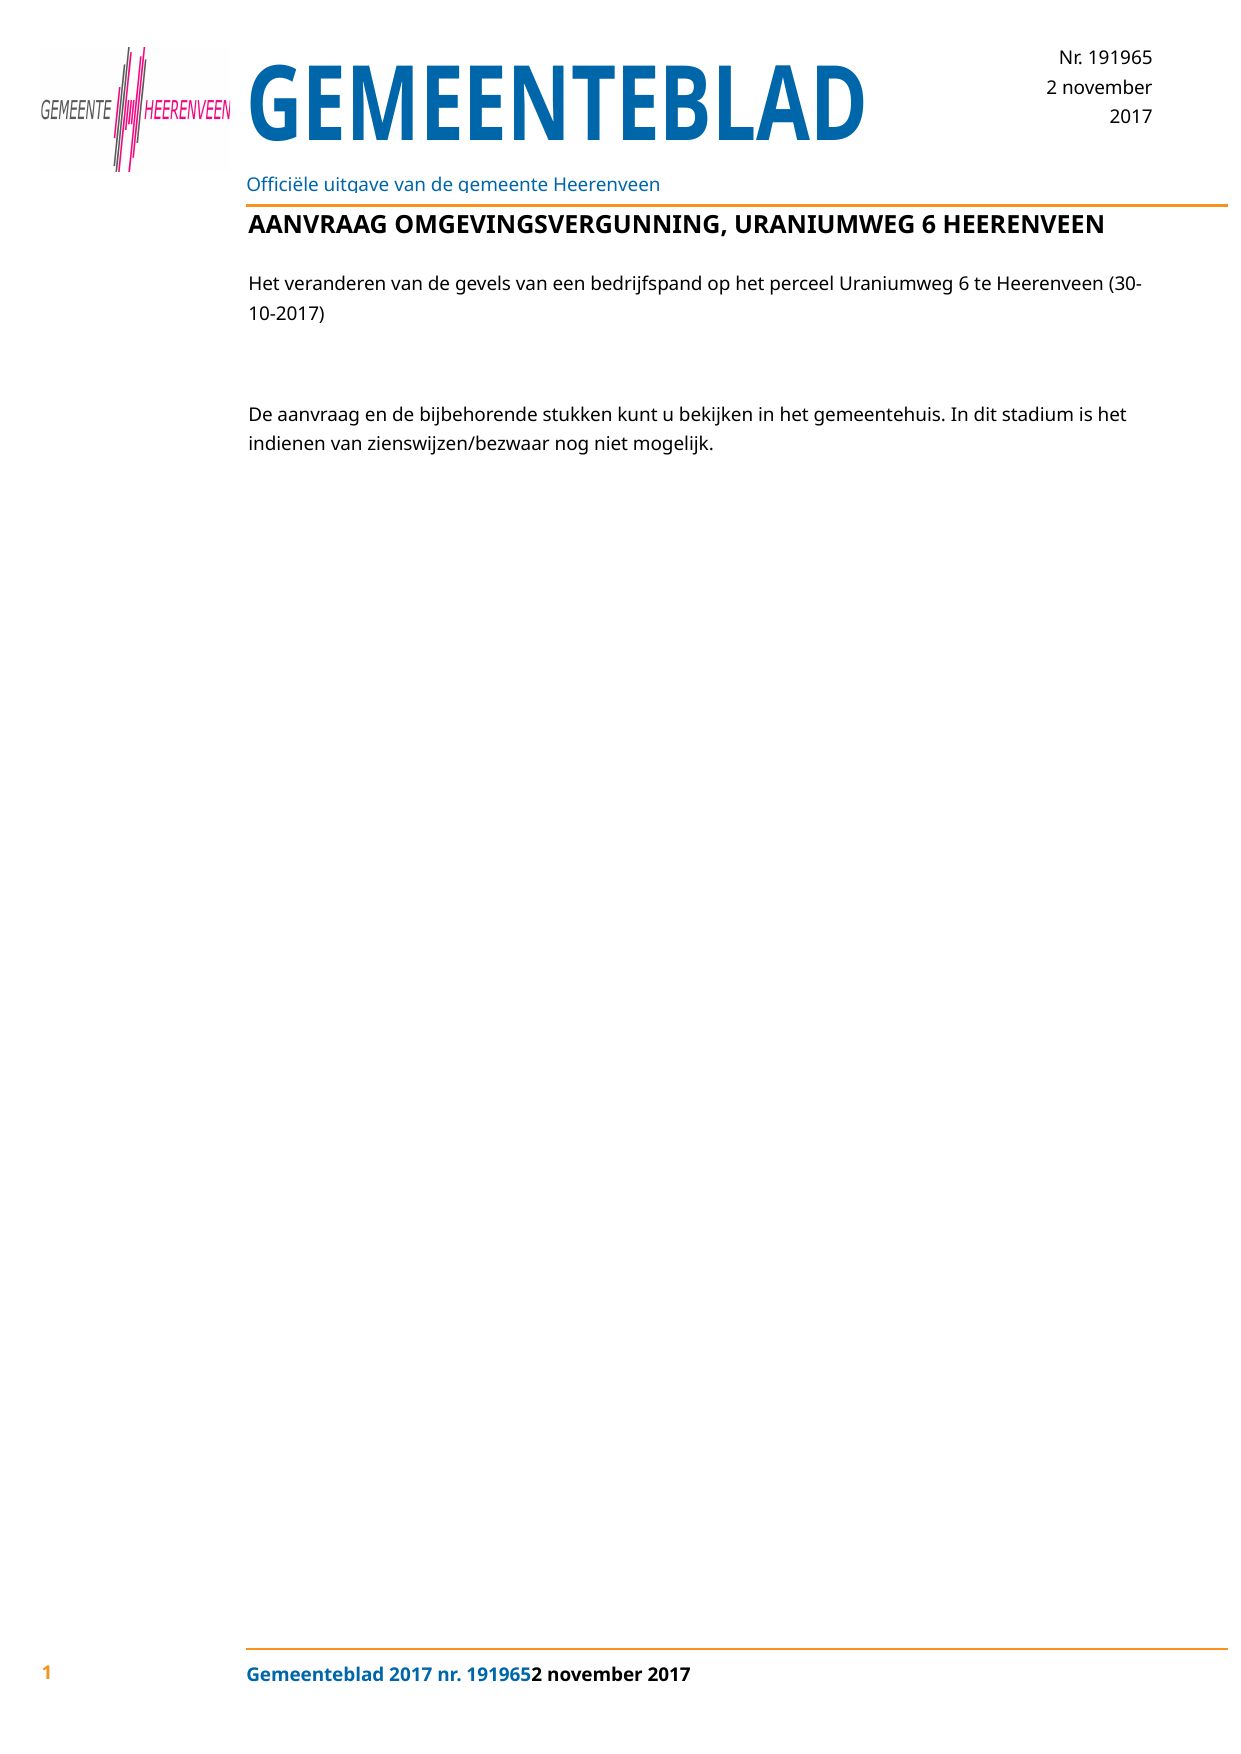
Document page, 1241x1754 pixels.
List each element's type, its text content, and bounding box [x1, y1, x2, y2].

picture [41, 47, 231, 172]
text De aanvraag en de bijbehorende stukken kunt u bekijken in het gemeentehuis. In dit stadium is het indienen van zienswijzen/bezwaar nog niet mogelijk. [248, 401, 1152, 456]
text Het veranderen van de gevels van een bedrijfspand op het perceel Uraniumweg 6 te Heerenveen (30-10-2017) [248, 270, 1152, 326]
text AANVRAAG OMGEVINGSVERGUNNING, URANIUMWEG 6 HEERENVEEN [248, 207, 1152, 241]
